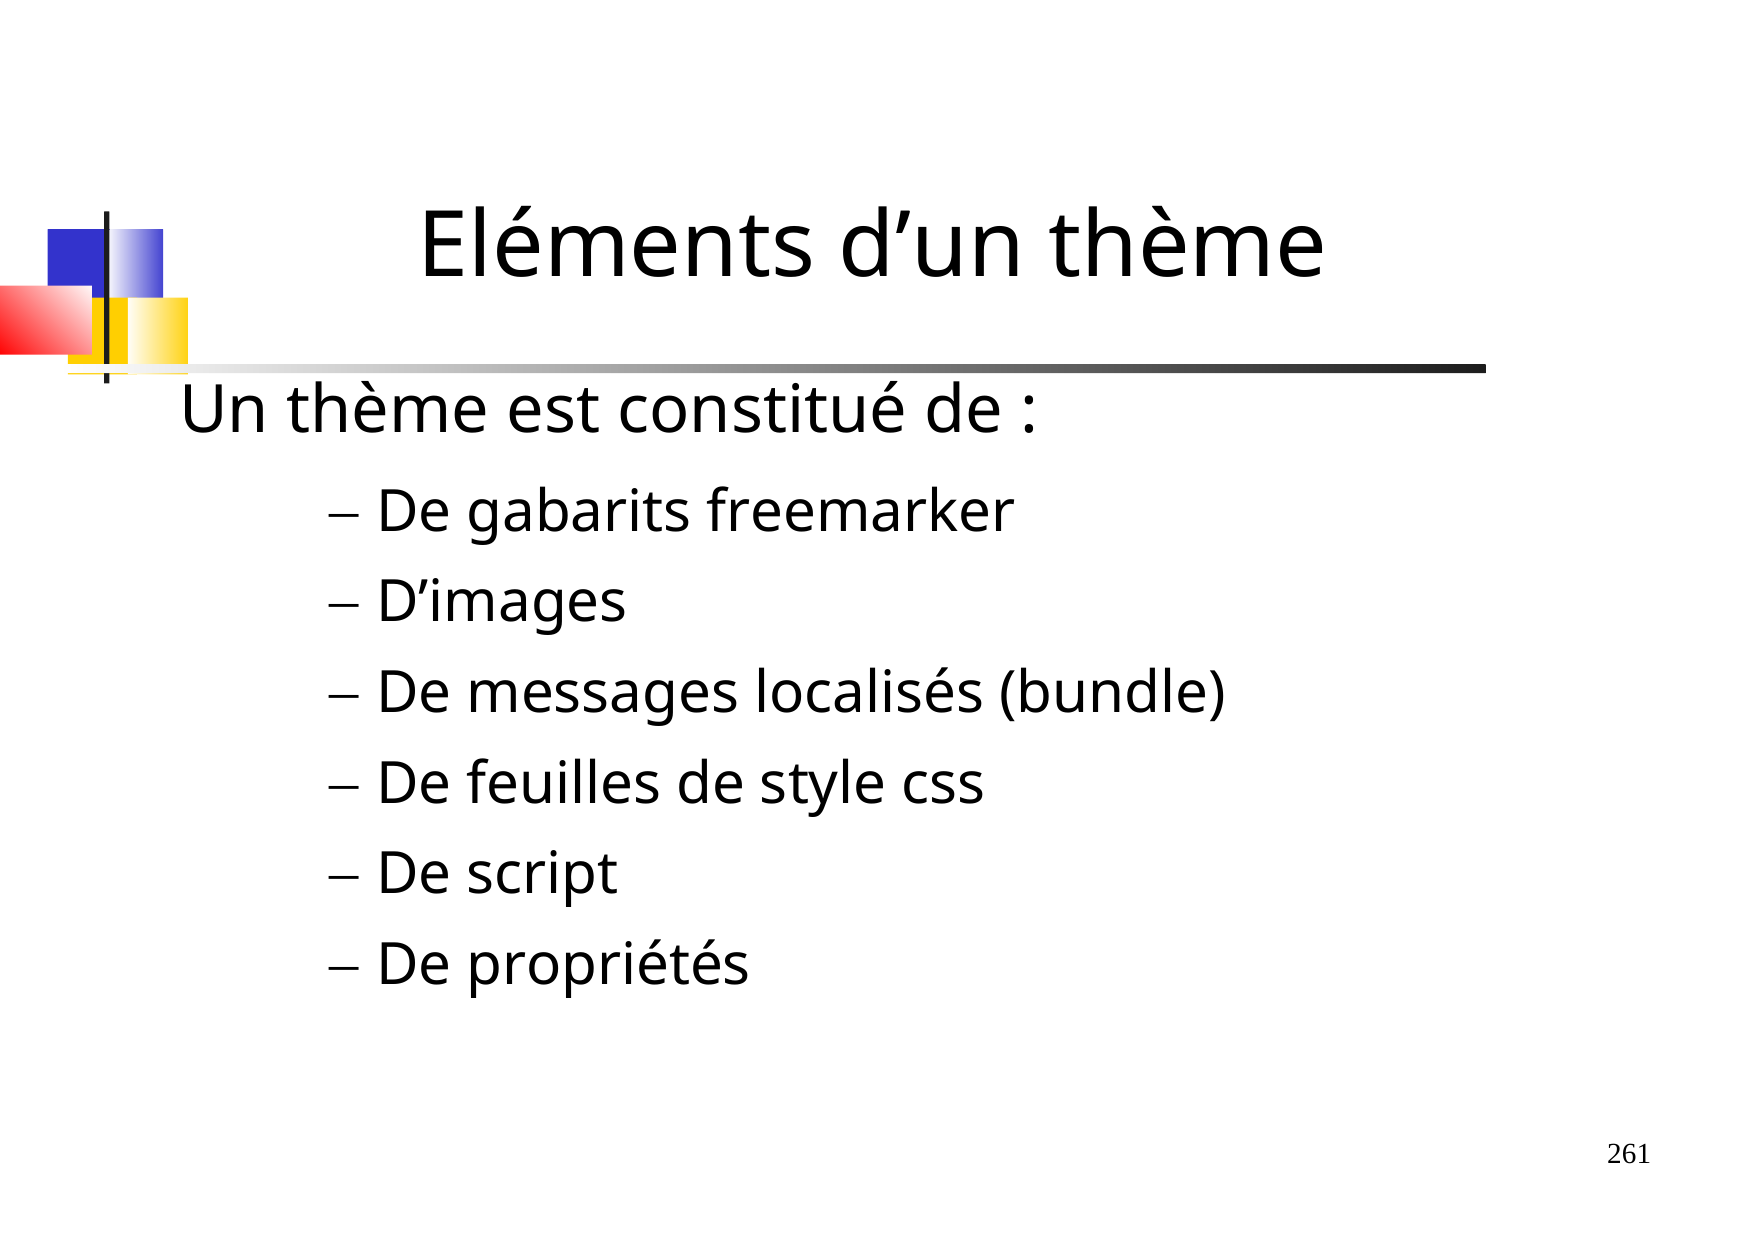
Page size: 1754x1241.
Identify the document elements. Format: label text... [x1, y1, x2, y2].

list Un thème est constitué de : De gabarits freemarker D’images De messages localisés (bundle) De feuilles de style css De script De propriétés [179, 371, 1567, 1091]
title Eléments d’un thème [179, 139, 1567, 351]
